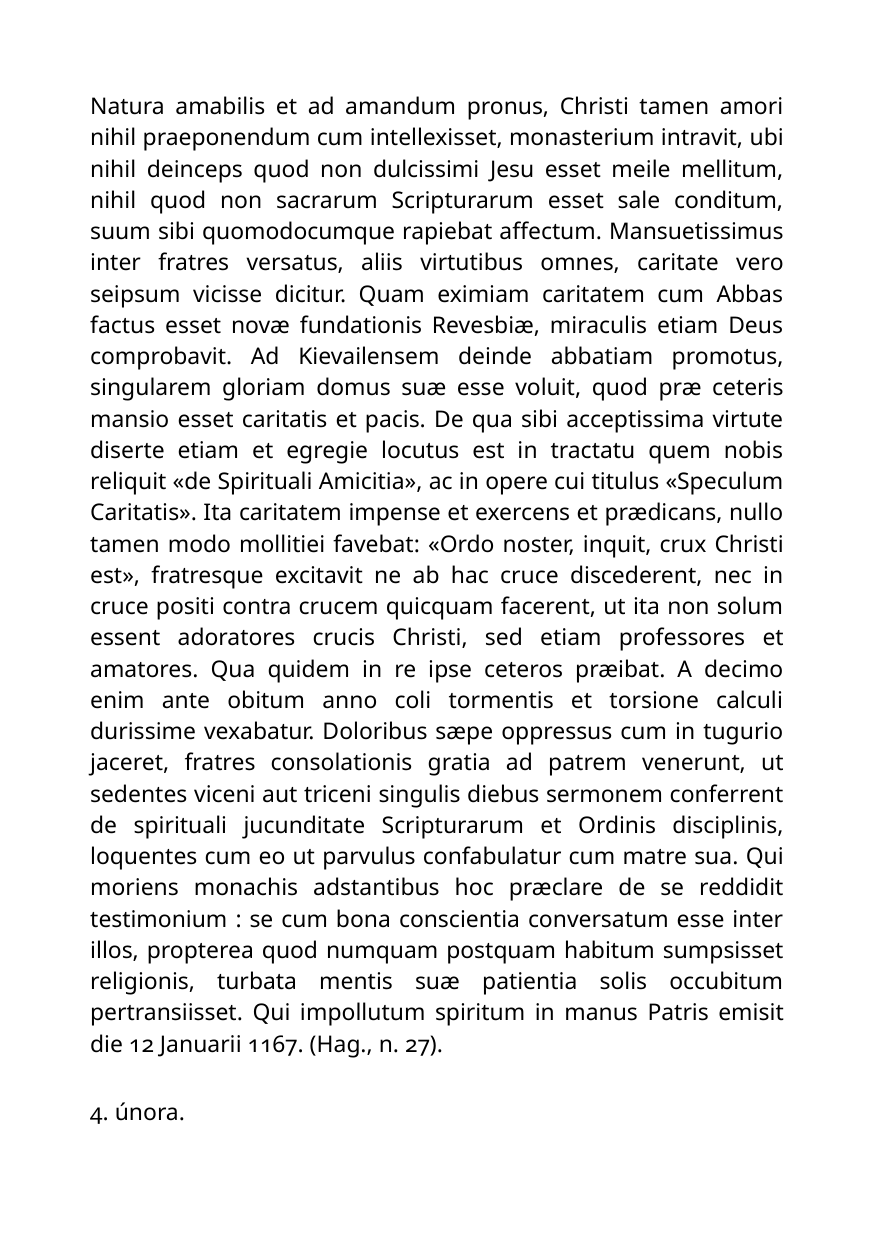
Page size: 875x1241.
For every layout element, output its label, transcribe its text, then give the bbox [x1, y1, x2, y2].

text Natura amabilis et ad amandum pronus, Christi tamen amori nihil praeponendum cum intellexisset, monasterium intravit, ubi nihil deinceps quod non dulcissimi Jesu esset meile mellitum, nihil quod non sacrarum Scripturarum esset sale conditum, suum sibi quomodocumque rapiebat affectum. Mansuetissimus inter fratres versatus, aliis virtutibus omnes, caritate vero seipsum vicisse dicitur. Quam eximiam caritatem cum Abbas factus esset novæ fundationis Revesbiæ, miraculis etiam Deus comprobavit. Ad Kievailensem deinde abbatiam promotus, singularem gloriam domus suæ esse voluit, quod præ ceteris mansio esset caritatis et pacis. De qua sibi acceptissima virtute diserte etiam et egregie locutus est in tractatu quem nobis reliquit «de Spirituali Amicitia», ac in opere cui titulus «Speculum Caritatis». Ita caritatem impense et exercens et prædicans, nullo tamen modo mollitiei favebat: «Ordo noster, inquit, crux Christi est», fratresque excitavit ne ab hac cruce discederent, nec in cruce positi contra crucem quicquam facerent, ut ita non solum essent adoratores crucis Christi, sed etiam professores et amatores. Qua quidem in re ipse ceteros præibat. A decimo enim ante obitum anno coli tormentis et torsione calculi durissime vexabatur. Doloribus sæpe oppressus cum in tugurio jaceret, fratres consolationis gratia ad patrem venerunt, ut sedentes viceni aut triceni singulis diebus sermonem conferrent de spirituali jucunditate Scripturarum et Ordinis disciplinis, loquentes cum eo ut parvulus confabulatur cum matre sua. Qui moriens monachis adstantibus hoc præclare de se reddidit testimonium : se cum bona conscientia conversatum esse inter illos, propterea quod numquam postquam habitum sumpsisset religionis, turbata mentis suæ patientia solis occubitum pertransiisset. Qui im­pollutum spiritum in manus Patris emisit die 12 Januarii 1167. (Hag., n. 27). [90, 90, 784, 1059]
text 4. února. [90, 1096, 784, 1127]
